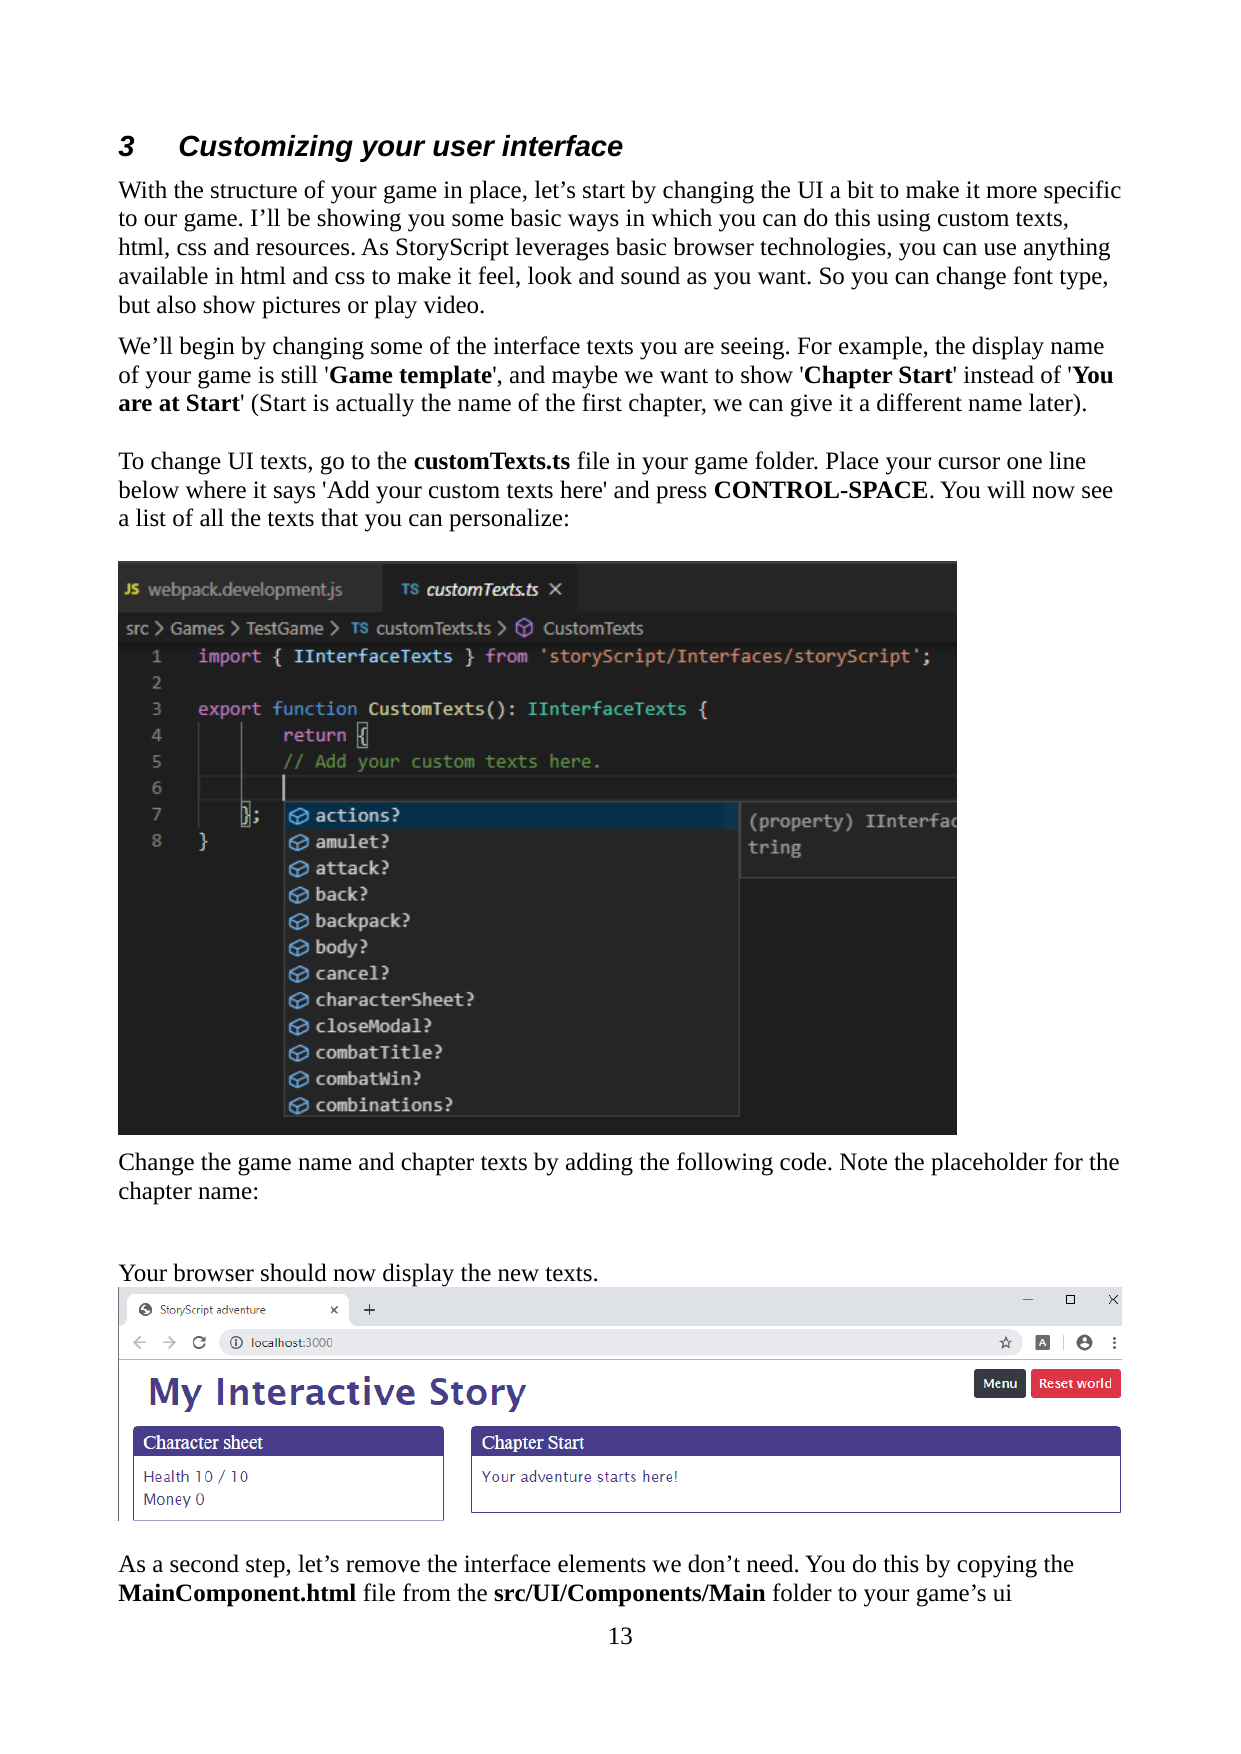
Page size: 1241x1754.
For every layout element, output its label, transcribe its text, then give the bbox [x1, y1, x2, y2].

subtitle Customizing your user interface [118, 129, 1122, 162]
text We’ll begin by changing some of the interface texts you are seeing. For example, the display name of your game is still 'Game template', and maybe we want to show 'Chapter Start' instead of 'You are at Start' (Start is actually the name of the first chapter, we can give it a different name later). [118, 331, 1122, 417]
text To change UI texts, go to the customTexts.ts file in your game folder. Place your cursor one line below where it says 'Add your custom texts here' and press CONTROL-SPACE. You will now see a list of all the texts that you can personalize: [118, 446, 1122, 532]
text As a second step, let’s remove the interface elements we don’t need. You do this by copying the MainComponent.html file from the src/UI/Components/Main folder to your game’s ui [118, 1549, 1122, 1606]
text Your browser should now display the new texts. [118, 1258, 1122, 1287]
text Change the game name and chapter texts by adding the following code. Note the placeholder for the chapter name: [118, 1147, 1122, 1204]
text With the structure of your game in place, let’s start by changing the UI a bit to make it more specific to our game. I’ll be showing you some basic ways in which you can do this using custom texts, html, css and resources. As StoryScript leverages basic browser technologies, you can use anything available in html and css to make it feel, look and sound as you want. So you can change font type, but also show pictures or play video. [118, 175, 1122, 318]
